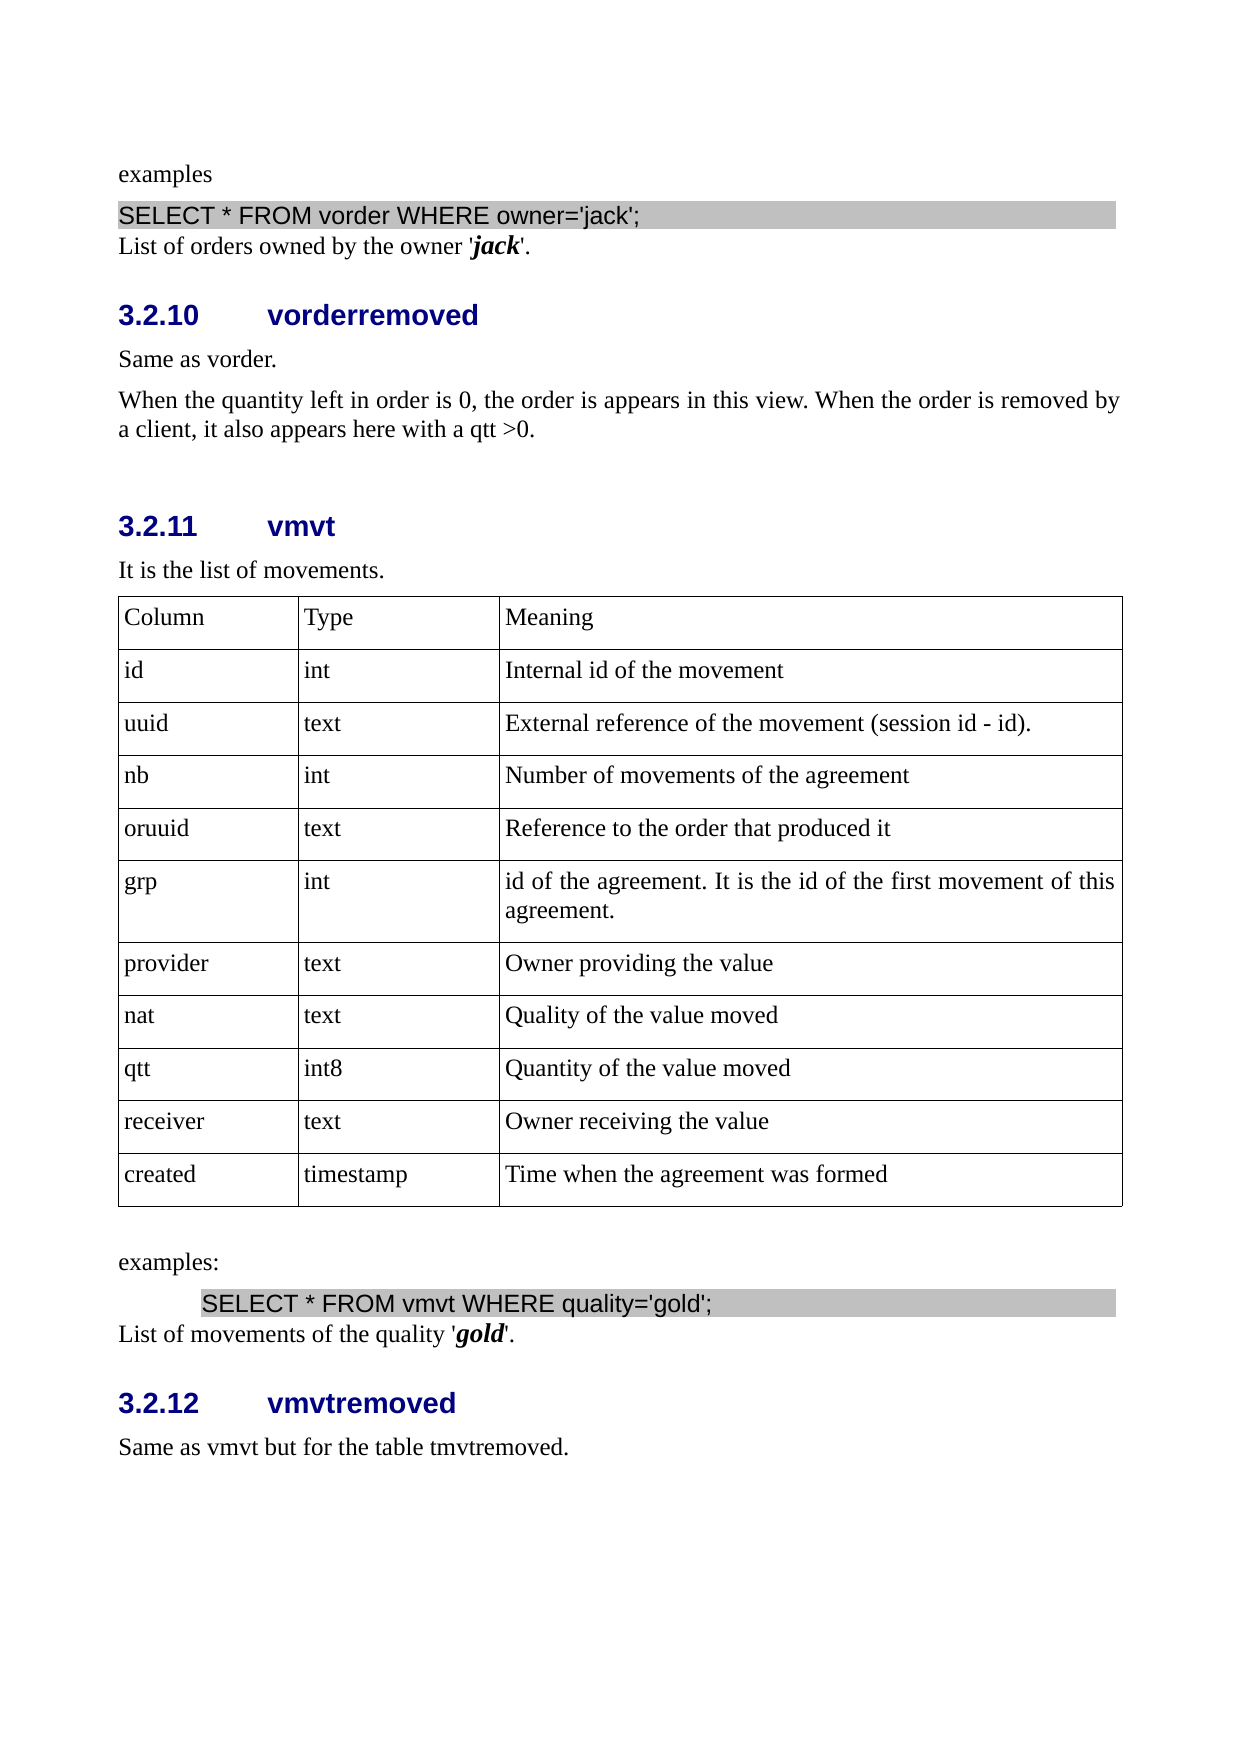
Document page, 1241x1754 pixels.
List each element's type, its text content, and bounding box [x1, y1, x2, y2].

subtitle vmvt [118, 509, 1122, 543]
table_header Type [299, 597, 499, 649]
table_header Column [119, 597, 298, 649]
table_cell timestamp [299, 1154, 499, 1206]
table_cell text [299, 1101, 499, 1153]
table_cell Owner providing the value [500, 943, 1122, 995]
text Same as vorder. [118, 344, 1122, 373]
text examples: [118, 1247, 1122, 1276]
table_cell Reference to the order that produced it [500, 809, 1122, 860]
table_cell id of the agreement. It is the id of the first movement of this agreement. [500, 861, 1122, 942]
table_cell text [299, 943, 499, 995]
table_cell nat [119, 996, 298, 1048]
text List of movements of the quality 'gold'. [118, 1317, 1122, 1348]
table_cell int [299, 756, 499, 808]
table_cell id [119, 650, 298, 702]
table_cell provider [119, 943, 298, 995]
table_cell Quality of the value moved [500, 996, 1122, 1048]
table_cell nb [119, 756, 298, 808]
subtitle vmvtremoved [118, 1386, 1122, 1419]
text SELECT * FROM vmvt WHERE quality='gold'; [201, 1289, 1116, 1317]
table_cell int [299, 650, 499, 702]
table_cell Number of movements of the agreement [500, 756, 1122, 808]
text Same as vmvt but for the table tmvtremoved. [118, 1432, 1122, 1461]
table_cell text [299, 809, 499, 860]
table_cell created [119, 1154, 298, 1206]
text List of orders owned by the owner 'jack'. [118, 229, 1122, 261]
table_cell grp [119, 861, 298, 942]
table_cell Internal id of the movement [500, 650, 1122, 702]
table_header Meaning [500, 597, 1122, 649]
table_cell uuid [119, 703, 298, 755]
table_cell Owner receiving the value [500, 1101, 1122, 1153]
table_cell oruuid [119, 809, 298, 860]
text examples [118, 159, 1122, 188]
text When the quantity left in order is 0, the order is appears in this view. When the order is removed by a client, it also appears here with a qtt >0. [118, 385, 1122, 443]
table_cell Time when the agreement was formed [500, 1154, 1122, 1206]
text SELECT * FROM vorder WHERE owner='jack'; [118, 201, 1116, 229]
text It is the list of movements. [118, 555, 1122, 584]
table_cell qtt [119, 1049, 298, 1100]
table_cell int8 [299, 1049, 499, 1100]
table_cell External reference of the movement (session id - id). [500, 703, 1122, 755]
table_cell int [299, 861, 499, 942]
subtitle vorderremoved [118, 298, 1122, 332]
table_cell receiver [119, 1101, 298, 1153]
table_cell text [299, 703, 499, 755]
table_cell Quantity of the value moved [500, 1049, 1122, 1100]
table_cell text [299, 996, 499, 1048]
